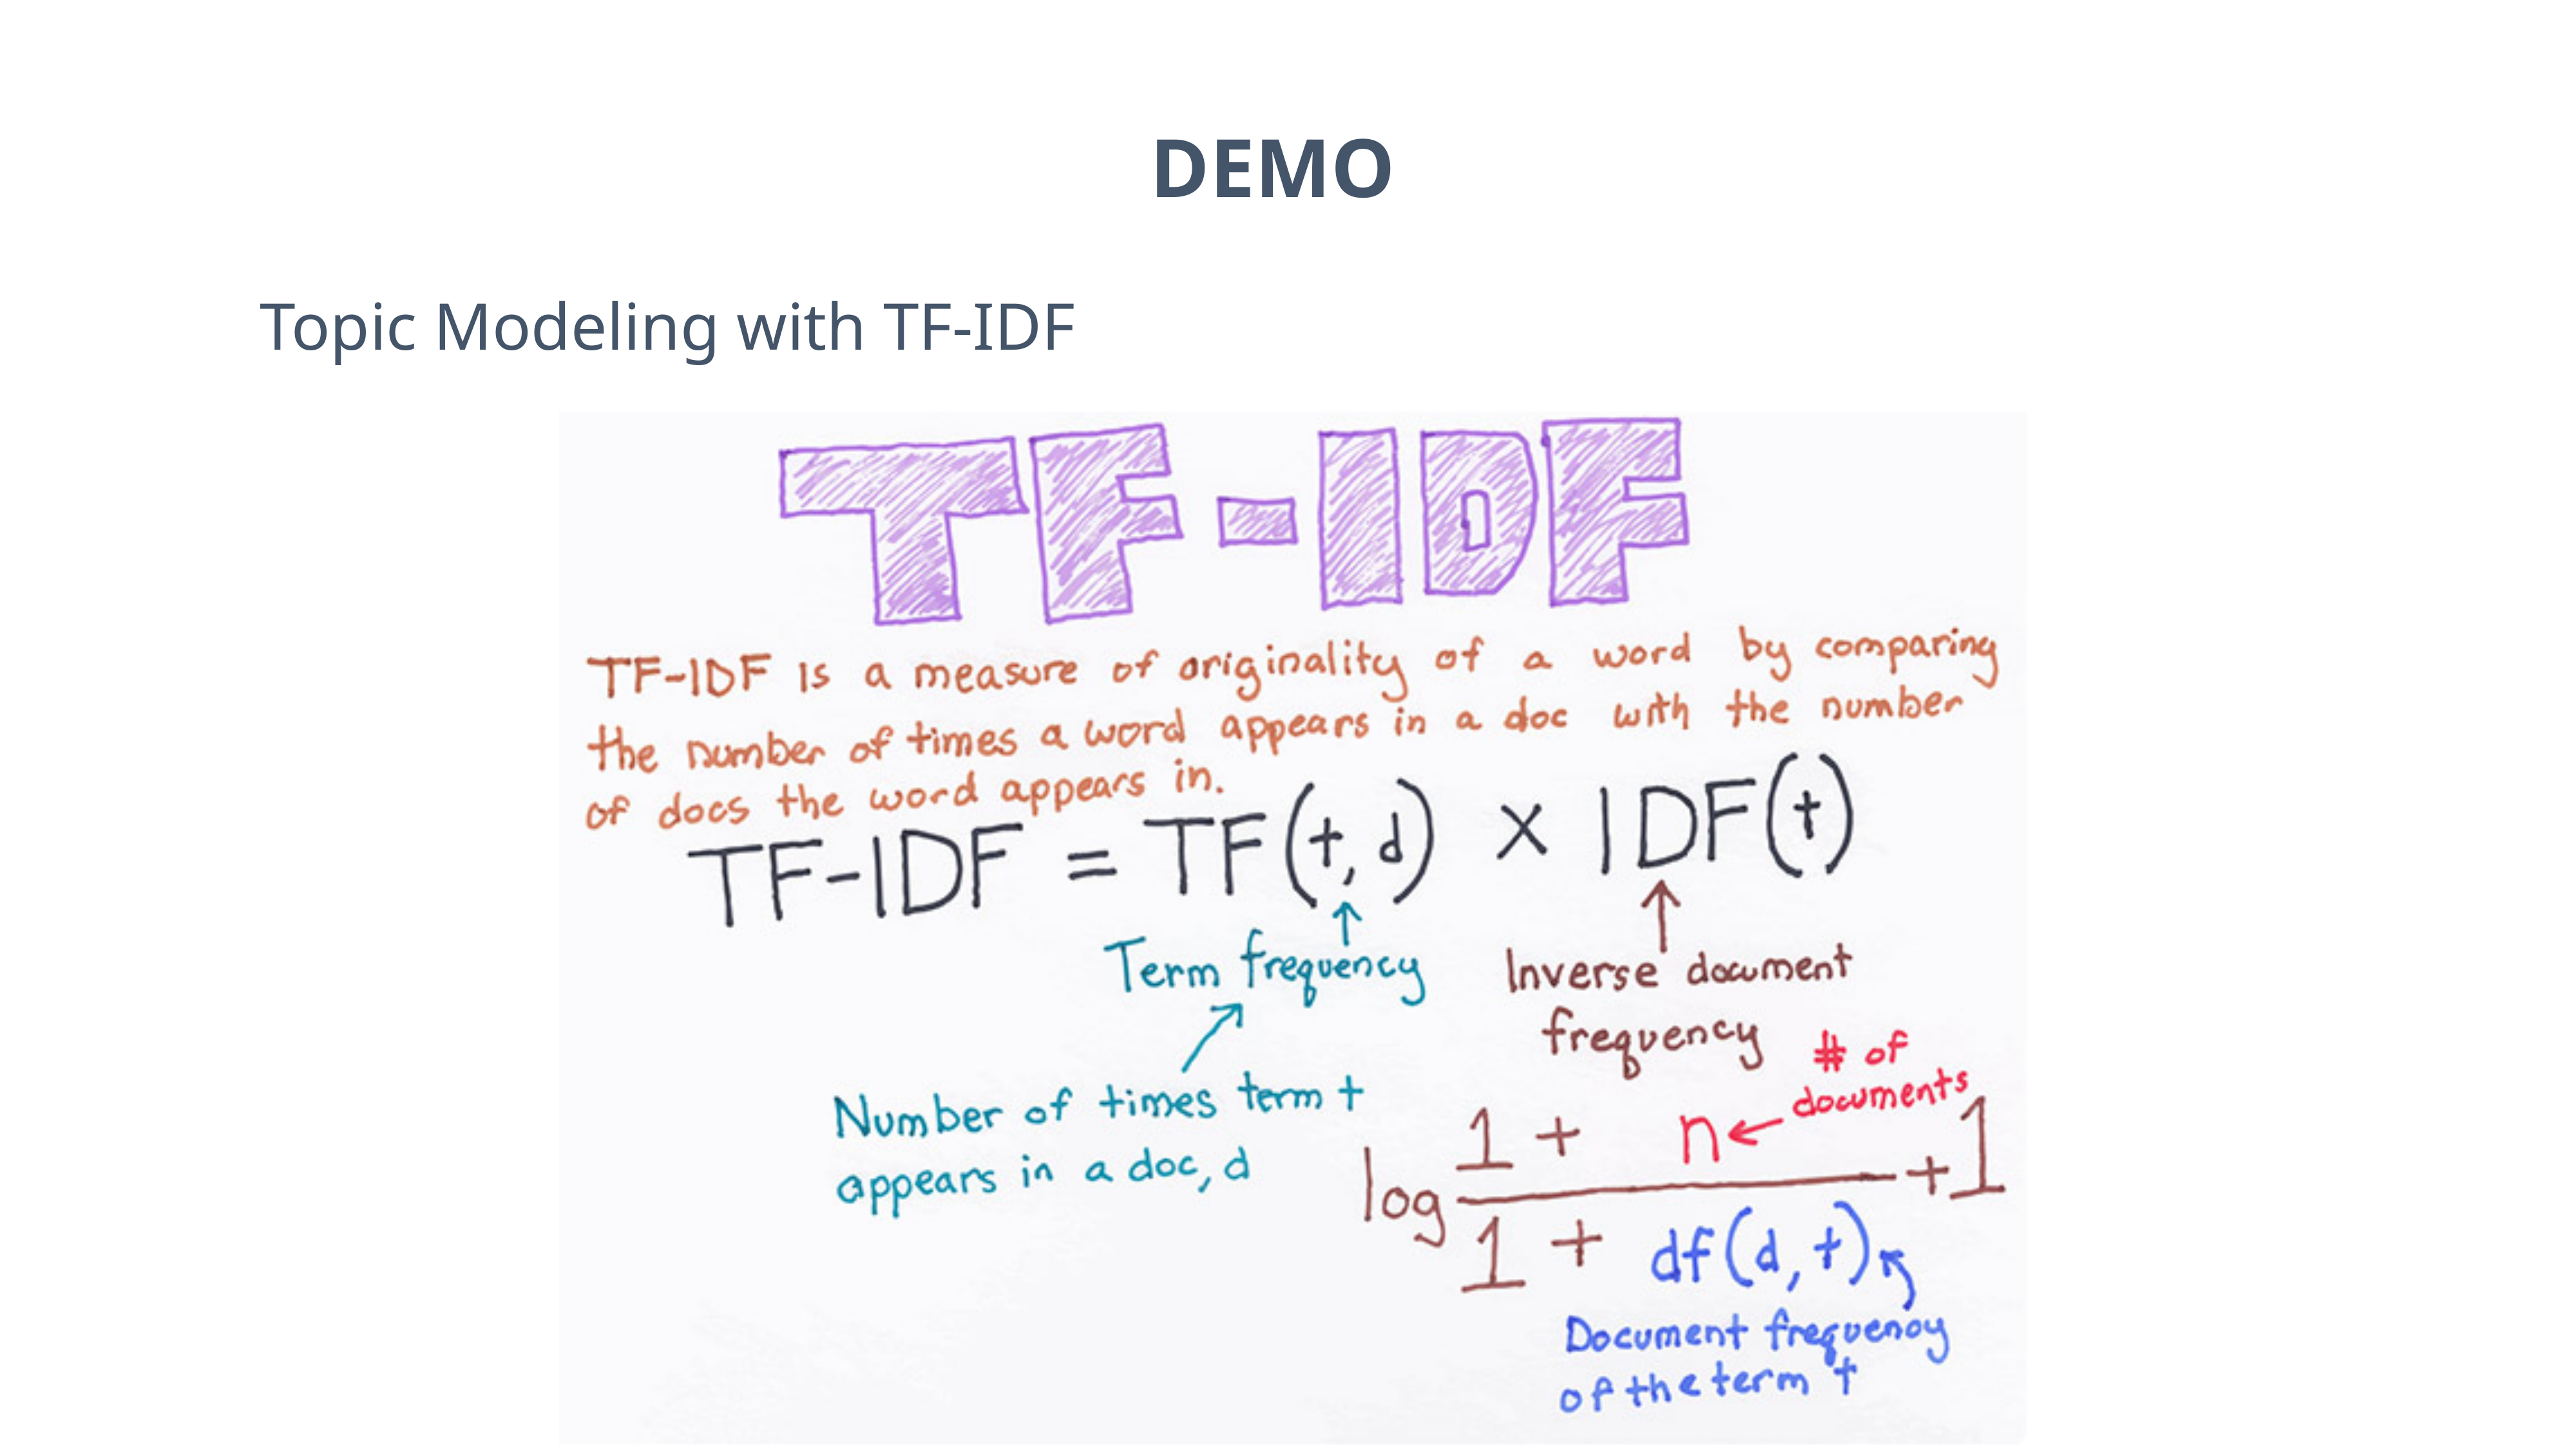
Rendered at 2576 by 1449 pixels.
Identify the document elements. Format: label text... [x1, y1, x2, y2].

picture [559, 412, 2054, 1444]
text_box DEMO [1141, 112, 1405, 219]
text_box Topic Modeling with TF-IDF [250, 280, 2549, 368]
